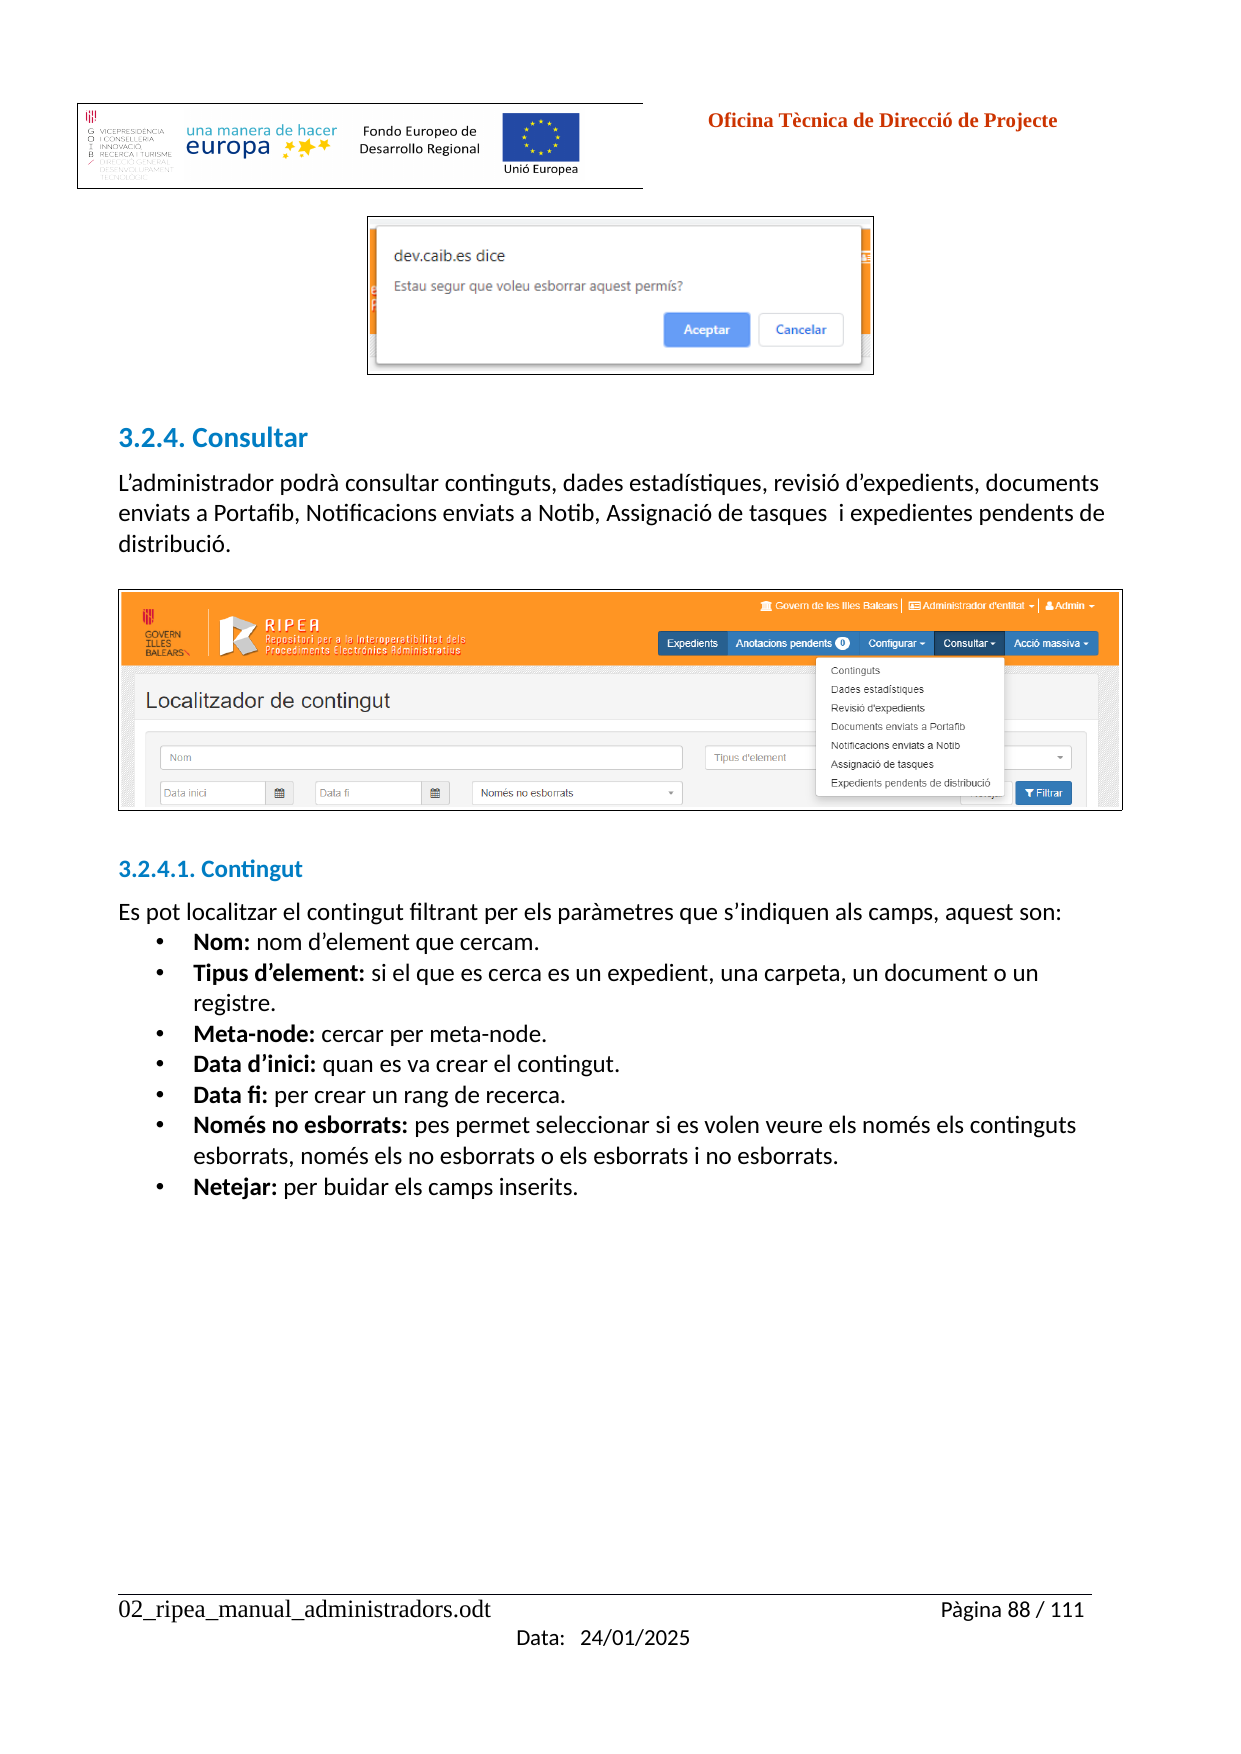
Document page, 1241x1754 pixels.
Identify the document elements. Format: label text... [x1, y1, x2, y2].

picture [184, 108, 585, 182]
list Només no esborrats: pes permet seleccionar si es volen veure els només els continguts esborrats, només els no esborrats o els esborrats i no esborrats. [156, 1109, 1122, 1171]
picture [121, 592, 1119, 807]
list Data fi: per crear un rang de recerca. [156, 1079, 1122, 1109]
list Tipus d’element: si el que es cerca es un expedient, una carpeta, un document o un registre. [156, 957, 1122, 1018]
subtitle 3.2.4.1. Contingut [118, 853, 1122, 883]
text L’administrador podrà consultar continguts, dades estadístiques, revisió d’expedients, documents enviats a Portafib, Notificacions enviats a Notib, Assignació de tasques i expedientes pendents de distribució. [118, 467, 1122, 558]
list Nom: nom d’element que cercam. [156, 926, 1122, 957]
picture [369, 219, 871, 371]
picture [82, 108, 178, 182]
text Es pot localitzar el contingut filtrant per els paràmetres que s’indiquen als camps, aquest son: [118, 896, 1122, 926]
list Meta-node: cercar per meta-node. [156, 1018, 1122, 1048]
list Data d’inici: quan es va crear el contingut. [156, 1048, 1122, 1079]
list Netejar: per buidar els camps inserits. [156, 1171, 1122, 1201]
subtitle 3.2.4. Consultar [118, 419, 1122, 454]
